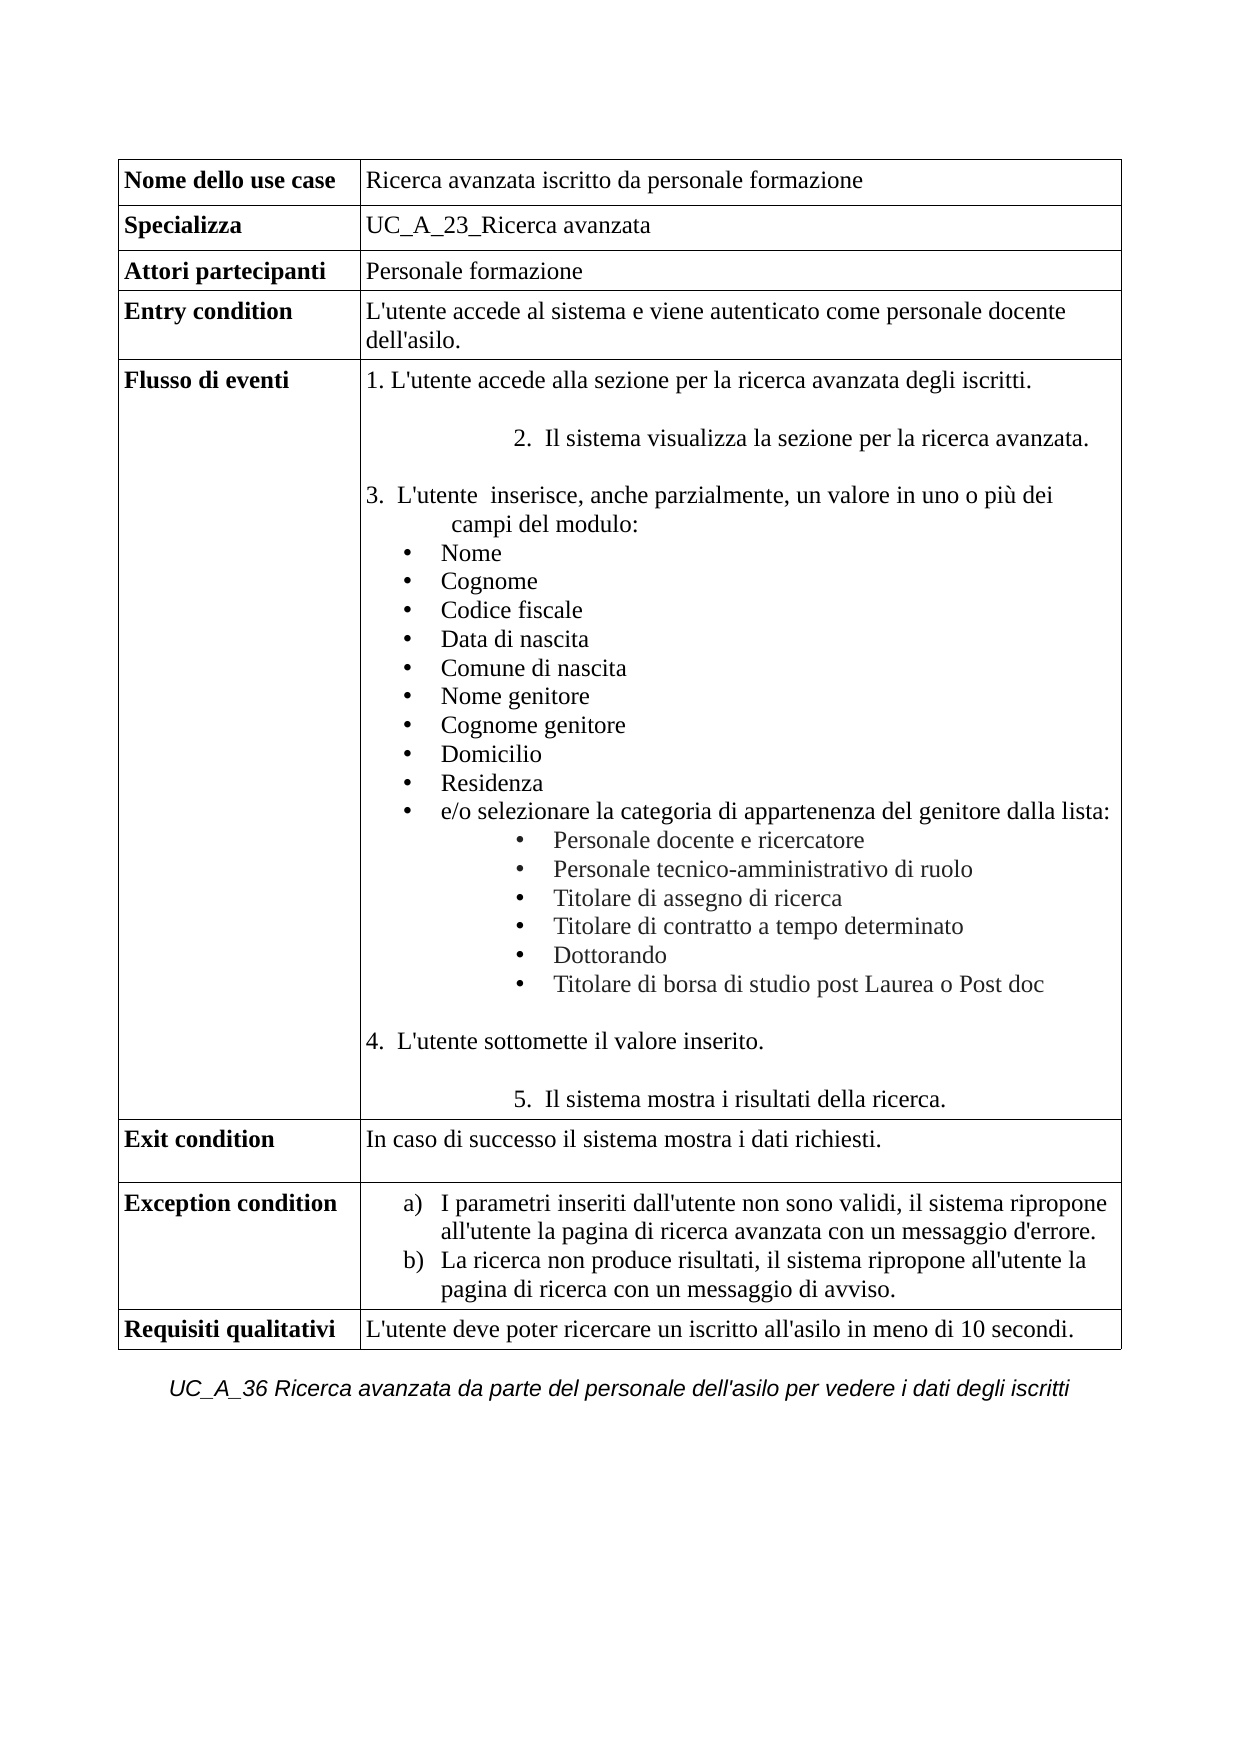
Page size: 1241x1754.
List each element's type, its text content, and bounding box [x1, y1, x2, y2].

table_cell Specializza [119, 206, 360, 250]
table_cell Attori partecipanti [119, 251, 360, 290]
table_header Nome dello use case [119, 160, 360, 205]
table_cell I parametri inseriti dall'utente non sono validi, il sistema ripropone all'utente la pagina di ricerca avanzata con un messaggio d'errore. La ricerca non produce risultati, il sistema ripropone all'utente la pagina di ricerca con un messaggio di avviso. [361, 1183, 1121, 1308]
table_cell Exception condition [119, 1183, 360, 1308]
table_cell Flusso di eventi [119, 360, 360, 1118]
table_header Ricerca avanzata iscritto da personale formazione [361, 160, 1121, 205]
table_cell Entry condition [119, 291, 360, 359]
table_cell UC_A_23_Ricerca avanzata [361, 206, 1121, 250]
table_cell L'utente accede al sistema e viene autenticato come personale docente dell'asilo. [361, 291, 1121, 359]
table_cell Requisiti qualitativi [119, 1310, 360, 1349]
text UC_A_36 Ricerca avanzata da parte del personale dell'asilo per vedere i dati degli iscritti [118, 1375, 1122, 1402]
table_cell In caso di successo il sistema mostra i dati richiesti. [361, 1120, 1121, 1182]
table_cell Exit condition [119, 1120, 360, 1182]
table_cell L'utente deve poter ricercare un iscritto all'asilo in meno di 10 secondi. [361, 1310, 1121, 1349]
table_cell L'utente accede alla sezione per la ricerca avanzata degli iscritti. Il sistema visualizza la sezione per la ricerca avanzata. L'utente inserisce, anche parzialmente, un valore in uno o più dei campi del modulo: Nome Cognome Codice fiscale Data di nascita Comune di nascita Nome genitore Cognome genitore Domicilio Residenza e/o selezionare la categoria di appartenenza del genitore dalla lista: Personale docente e ricercatore Personale tecnico-amministrativo di ruolo Titolare di assegno di ricerca Titolare di contratto a tempo determinato Dottorando Titolare di borsa di studio post Laurea o Post doc L'utente sottomette il valore inserito. Il sistema mostra i risultati della ricerca. [361, 360, 1121, 1118]
table_cell Personale formazione [361, 251, 1121, 290]
